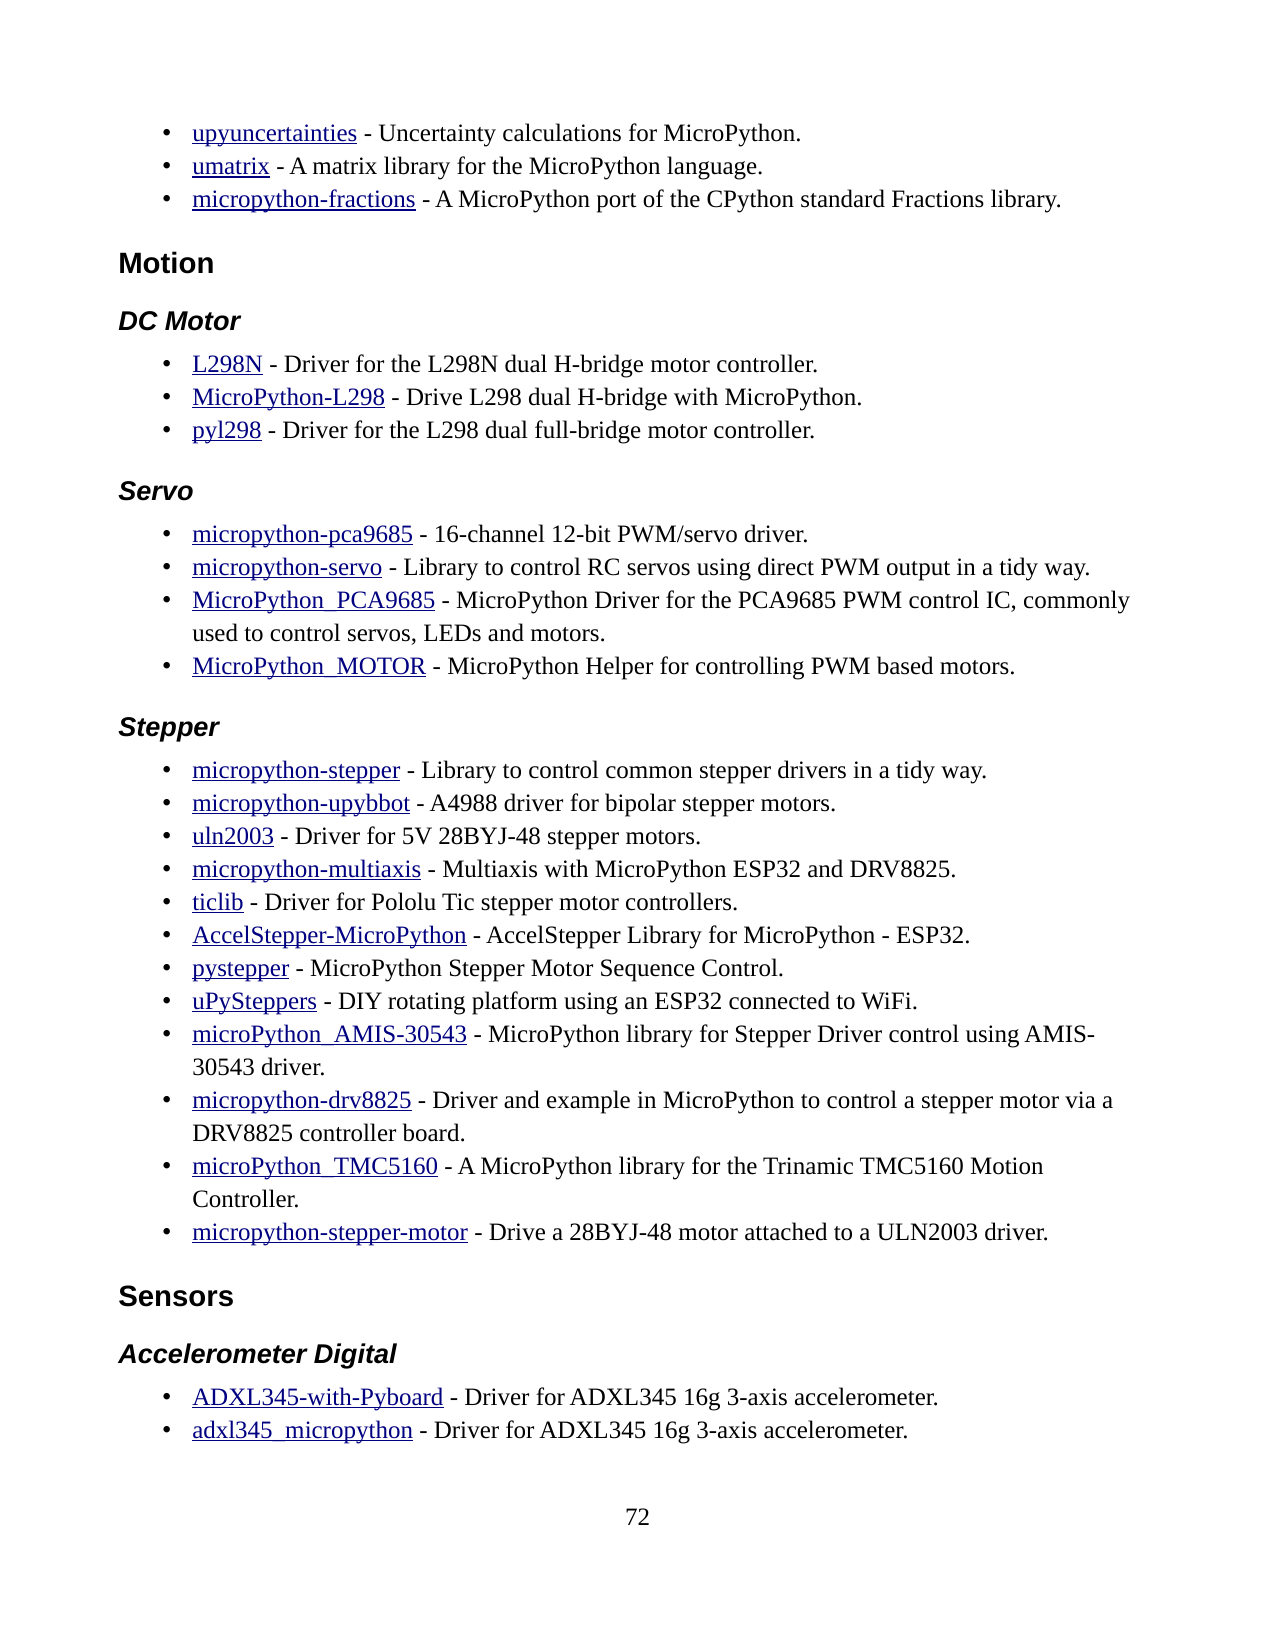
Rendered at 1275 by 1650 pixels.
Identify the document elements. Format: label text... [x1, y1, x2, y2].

list microPython_AMIS-30543 - MicroPython library for Stepper Driver control using AMIS-30543 driver. [162, 1019, 1157, 1081]
list microPython_TMC5160 - A MicroPython library for the Trinamic TMC5160 Motion Controller. [162, 1151, 1157, 1213]
list micropython-stepper - Library to control common stepper drivers in a tidy way. [162, 755, 1157, 783]
subtitle Sensors [118, 1279, 1157, 1313]
subtitle Stepper [118, 711, 1157, 742]
list micropython-servo - Library to control RC servos using direct PWM output in a tidy way. [162, 552, 1157, 581]
subtitle Motion [118, 246, 1157, 280]
subtitle Servo [118, 475, 1157, 506]
list uPySteppers - DIY rotating platform using an ESP32 connected to WiFi. [162, 986, 1157, 1014]
list micropython-upybbot - A4988 driver for bipolar stepper motors. [162, 788, 1157, 816]
list micropython-stepper-motor - Drive a 28BYJ-48 motor attached to a ULN2003 driver. [162, 1217, 1157, 1246]
list AccelStepper-MicroPython - AccelStepper Library for MicroPython - ESP32. [162, 920, 1157, 948]
list MicroPython_PCA9685 - MicroPython Driver for the PCA9685 PWM control IC, commonly used to control servos, LEDs and motors. [162, 585, 1157, 647]
list MicroPython_MOTOR - MicroPython Helper for controlling PWM based motors. [162, 651, 1157, 679]
list micropython-multiaxis - Multiaxis with MicroPython ESP32 and DRV8825. [162, 854, 1157, 882]
list umatrix - A matrix library for the MicroPython language. [162, 151, 1157, 180]
list micropython-drv8825 - Driver and example in MicroPython to control a stepper motor via a DRV8825 controller board. [162, 1085, 1157, 1147]
list ticlib - Driver for Pololu Tic stepper motor controllers. [162, 887, 1157, 916]
list MicroPython-L298 - Drive L298 dual H-bridge with MicroPython. [162, 382, 1157, 411]
list ADXL345-with-Pyboard - Driver for ADXL345 16g 3-axis accelerometer. [162, 1382, 1157, 1410]
subtitle DC Motor [118, 305, 1157, 336]
list micropython-fractions - A MicroPython port of the CPython standard Fractions library. [162, 184, 1157, 213]
list micropython-pca9685 - 16-channel 12-bit PWM/servo driver. [162, 519, 1157, 547]
list upyuncertainties - Uncertainty calculations for MicroPython. [162, 118, 1157, 147]
list uln2003 - Driver for 5V 28BYJ-48 stepper motors. [162, 821, 1157, 849]
subtitle Accelerometer Digital [118, 1338, 1157, 1369]
list pyl298 - Driver for the L298 dual full-bridge motor controller. [162, 415, 1157, 444]
list adxl345_micropython - Driver for ADXL345 16g 3-axis accelerometer. [162, 1415, 1157, 1443]
list pystepper - MicroPython Stepper Motor Sequence Control. [162, 953, 1157, 982]
list L298N - Driver for the L298N dual H-bridge motor controller. [162, 349, 1157, 378]
